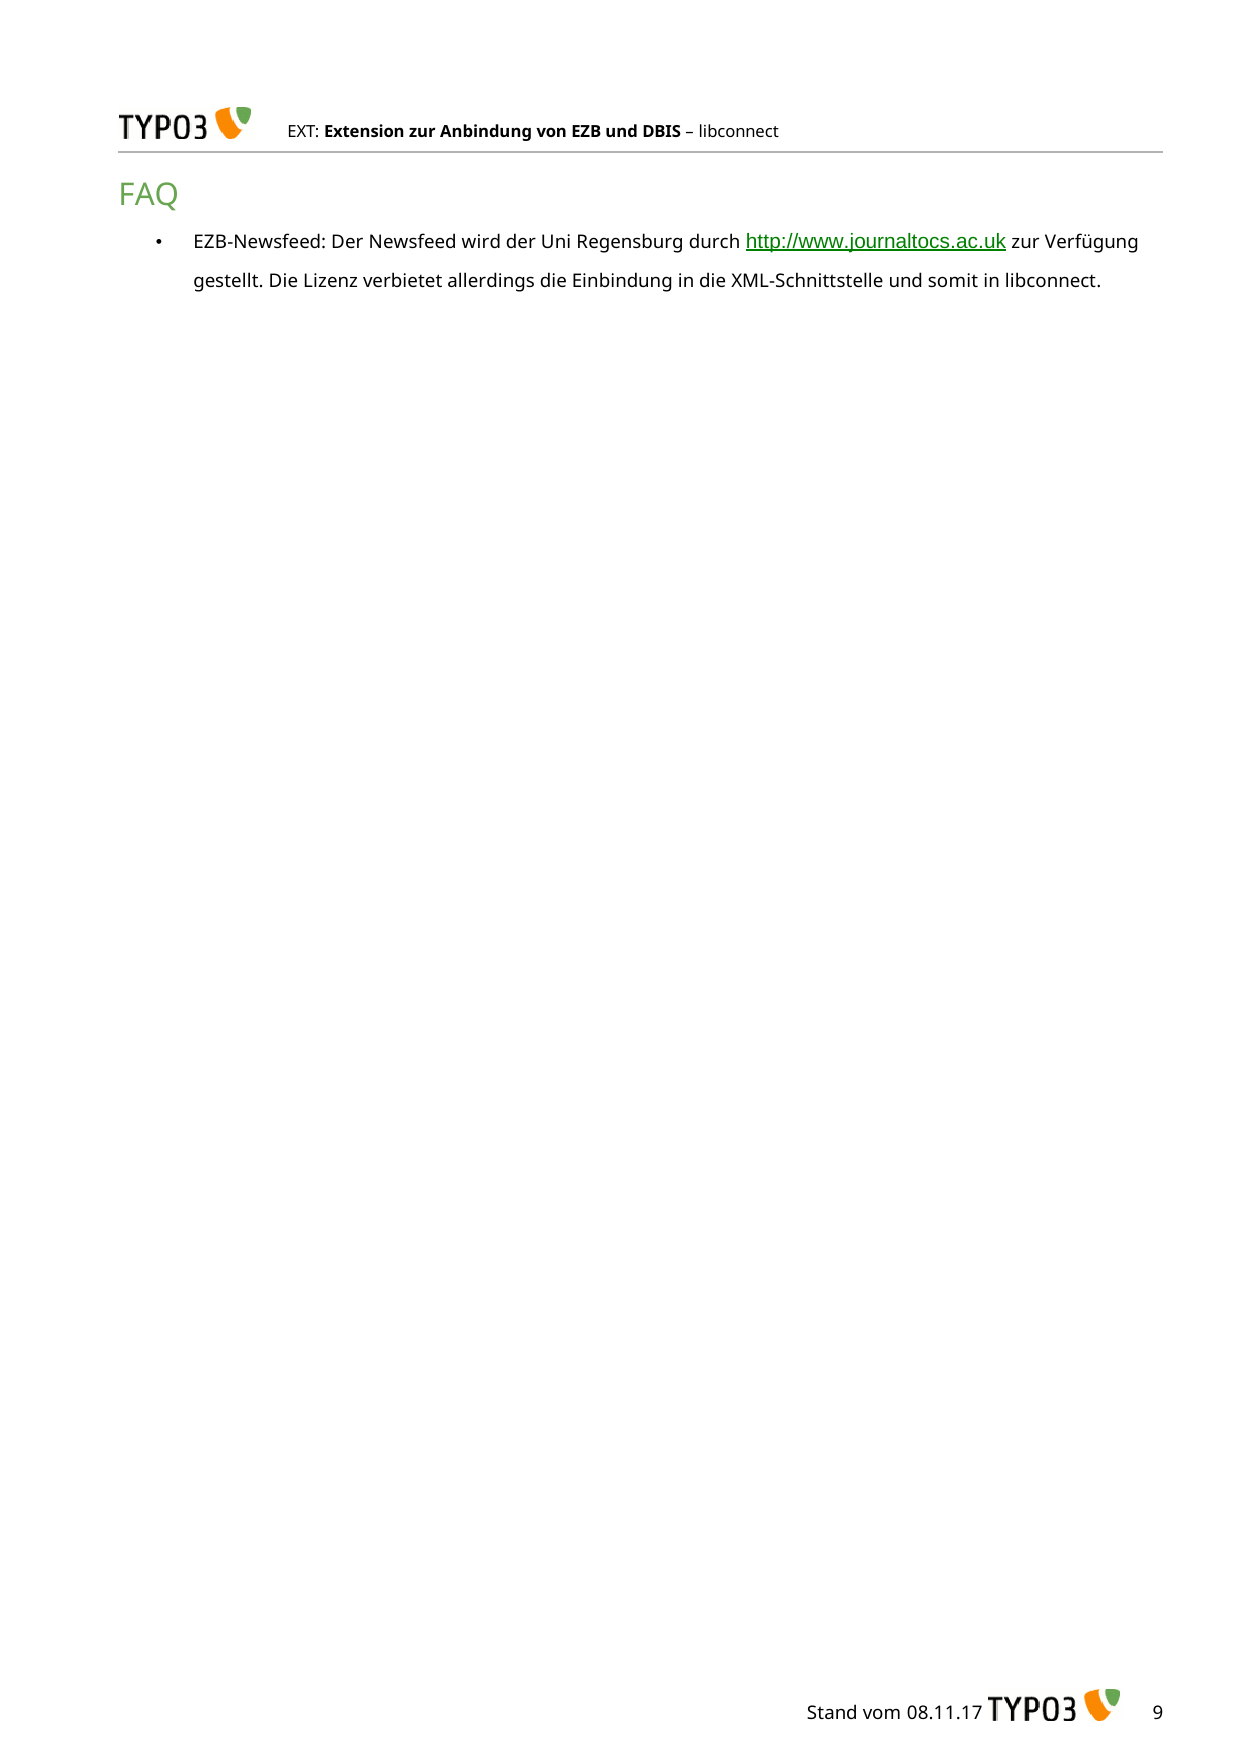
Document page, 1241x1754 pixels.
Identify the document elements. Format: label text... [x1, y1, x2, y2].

list EZB-Newsfeed: Der Newsfeed wird der Uni Regensburg durch http://www.journaltocs.ac.uk zur Verfügung gestellt. Die Lizenz verbietet allerdings die Einbindung in die XML-Schnittstelle und somit in libconnect. [156, 227, 1163, 293]
picture [987, 1688, 1123, 1721]
subtitle FAQ [118, 172, 1163, 214]
picture [118, 106, 254, 139]
